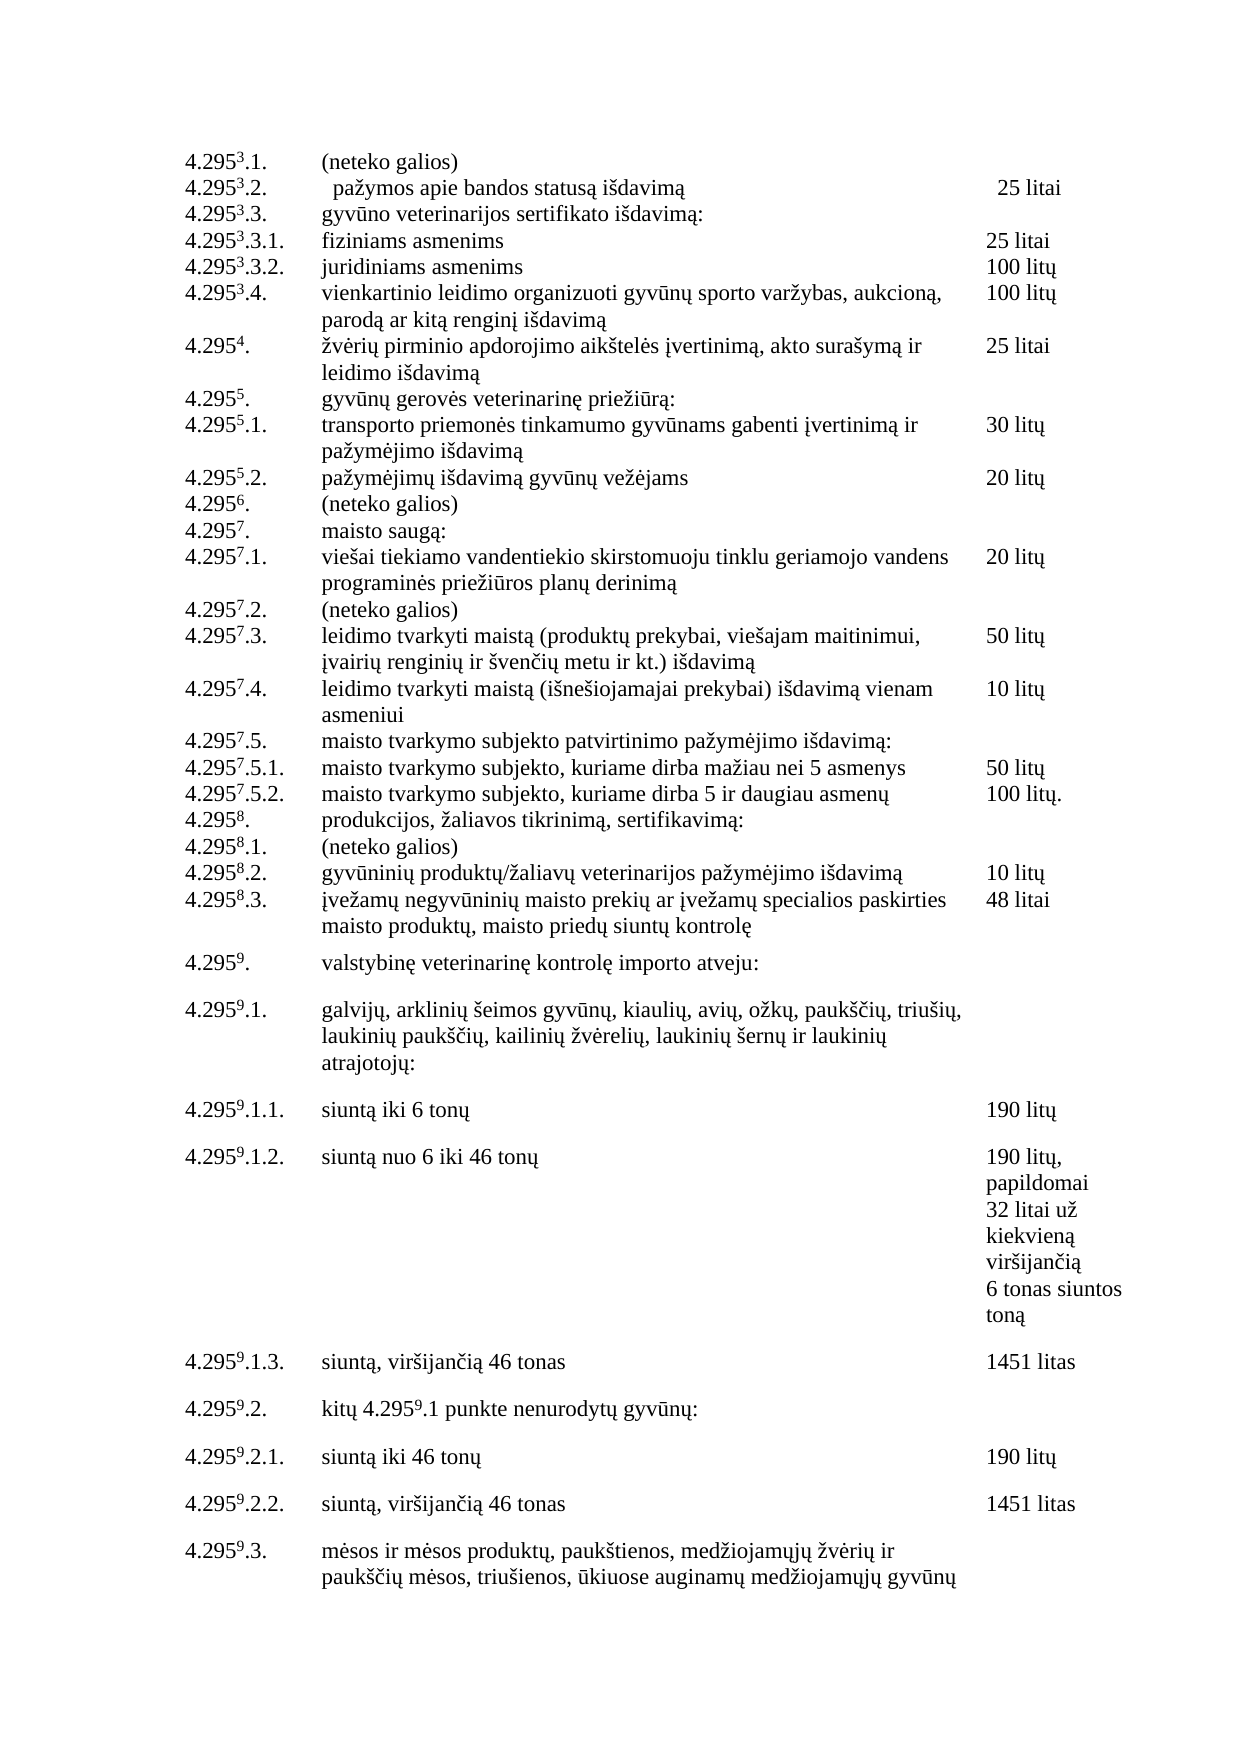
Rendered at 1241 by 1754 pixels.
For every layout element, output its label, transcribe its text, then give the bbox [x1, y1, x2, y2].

table_cell transporto priemonės tinkamumo gyvūnams gabenti įvertinimą ir pažymėjimo išdavimą [321, 411, 986, 464]
table_cell siuntą iki 46 tonų [321, 1432, 986, 1479]
table_cell 1451 litas [986, 1338, 1148, 1385]
table_cell fiziniams asmenims [321, 227, 986, 253]
table_cell [986, 1527, 1148, 1590]
table_cell juridiniams asmenims [321, 253, 986, 279]
table_cell 4.2958.1. [174, 833, 321, 859]
table_cell (neteko galios) [321, 833, 986, 859]
table_cell 25 litai [986, 174, 1148, 200]
table_cell siuntą iki 6 tonų [321, 1085, 986, 1133]
table_cell 4.2959.1.3. [174, 1338, 321, 1385]
table_cell maisto tvarkymo subjekto, kuriame dirba 5 ir daugiau asmenų [321, 780, 986, 807]
table_cell 4.2957. [174, 517, 321, 543]
table_cell maisto saugą: [321, 517, 986, 543]
table_cell gyvūnų gerovės veterinarinę priežiūrą: [321, 385, 986, 411]
table_cell [986, 385, 1148, 411]
table_cell 4.2957.5.1. [174, 754, 321, 780]
table_cell 4.2959.1. [174, 986, 321, 1085]
table_cell [986, 807, 1148, 833]
table_cell 190 litų [986, 1432, 1148, 1479]
table_cell 4.2959.2. [174, 1385, 321, 1432]
table_cell 4.2958.2. [174, 859, 321, 886]
table_cell mėsos ir mėsos produktų, paukštienos, medžiojamųjų žvėrių ir paukščių mėsos, triušienos, ūkiuose auginamų medžiojamųjų gyvūnų [321, 1527, 986, 1590]
table_cell 100 litų. [986, 780, 1148, 807]
table_cell 4.2957.3. [174, 622, 321, 675]
table_cell 4.2955.1. [174, 411, 321, 464]
table_cell įvežamų negyvūninių maisto prekių ar įvežamų specialios paskirties maisto produktų, maisto priedų siuntų kontrolę [321, 886, 986, 938]
table_cell 190 litų, papildomai 32 litai už kiekvieną viršijančią 6 tonas siuntos toną [986, 1133, 1148, 1338]
table_cell 4.2955. [174, 385, 321, 411]
table_cell 4.2953.3.2. [174, 253, 321, 279]
table_cell galvijų, arklinių šeimos gyvūnų, kiaulių, avių, ožkų, paukščių, triušių, laukinių paukščių, kailinių žvėrelių, laukinių šernų ir laukinių atrajotojų: [321, 986, 986, 1085]
table_cell [986, 728, 1148, 754]
table_cell 4.2959. [174, 938, 321, 986]
table_cell viešai tiekiamo vandentiekio skirstomuoju tinklu geriamojo vandens programinės priežiūros planų derinimą [321, 543, 986, 596]
table_cell [986, 517, 1148, 543]
table_cell 4.2953.3. [174, 200, 321, 227]
table_cell 4.2957.4. [174, 675, 321, 727]
table_cell valstybinę veterinarinę kontrolę importo atveju: [321, 938, 986, 986]
table_cell [986, 596, 1148, 622]
table_cell 25 litai [986, 332, 1148, 385]
table_cell 10 litų [986, 675, 1148, 727]
table_cell 4.2953.1. [174, 148, 321, 174]
table_cell 10 litų [986, 859, 1148, 886]
table_cell 1451 litas [986, 1480, 1148, 1527]
table_cell siuntą nuo 6 iki 46 tonų [321, 1133, 986, 1338]
table_cell pažymėjimų išdavimą gyvūnų vežėjams [321, 464, 986, 490]
table_cell 4.2959.1.1. [174, 1085, 321, 1133]
table_cell leidimo tvarkyti maistą (išnešiojamajai prekybai) išdavimą vienam asmeniui [321, 675, 986, 727]
table_cell maisto tvarkymo subjekto, kuriame dirba mažiau nei 5 asmenys [321, 754, 986, 780]
table_cell siuntą, viršijančią 46 tonas [321, 1480, 986, 1527]
table_cell 20 litų [986, 464, 1148, 490]
table_cell [986, 1385, 1148, 1432]
table_cell (neteko galios) [321, 596, 986, 622]
table_cell (neteko galios) [321, 148, 986, 174]
table_cell produkcijos, žaliavos tikrinimą, sertifikavimą: [321, 807, 986, 833]
table_cell 30 litų [986, 411, 1148, 464]
table_cell 50 litų [986, 622, 1148, 675]
table_cell 4.2953.3.1. [174, 227, 321, 253]
table_cell 50 litų [986, 754, 1148, 780]
table_cell 20 litų [986, 543, 1148, 596]
table_cell 4.2957.2. [174, 596, 321, 622]
table_cell 4.2957.5. [174, 728, 321, 754]
table_cell vienkartinio leidimo organizuoti gyvūnų sporto varžybas, aukcioną, parodą ar kitą renginį išdavimą [321, 280, 986, 332]
table_cell 4.2957.1. [174, 543, 321, 596]
table_cell maisto tvarkymo subjekto patvirtinimo pažymėjimo išdavimą: [321, 728, 986, 754]
table_cell [986, 200, 1148, 227]
table_cell 4.2958. [174, 807, 321, 833]
table_cell 4.2953.2. [174, 174, 321, 200]
table_cell 4.2956. [174, 490, 321, 517]
table_cell 4.2959.2.2. [174, 1480, 321, 1527]
table_cell gyvūninių produktų/žaliavų veterinarijos pažymėjimo išdavimą [321, 859, 986, 886]
table_cell 4.2954. [174, 332, 321, 385]
table_cell 100 litų [986, 253, 1148, 279]
table_cell pažymos apie bandos statusą išdavimą [321, 174, 986, 200]
table_cell 4.2958.3. [174, 886, 321, 938]
table_cell leidimo tvarkyti maistą (produktų prekybai, viešajam maitinimui, įvairių renginių ir švenčių metu ir kt.) išdavimą [321, 622, 986, 675]
table_cell 4.2953.4. [174, 280, 321, 332]
table_cell [986, 833, 1148, 859]
table_cell [986, 938, 1148, 986]
table_cell 4.2957.5.2. [174, 780, 321, 807]
table_cell [986, 148, 1148, 174]
table_cell žvėrių pirminio apdorojimo aikštelės įvertinimą, akto surašymą ir leidimo išdavimą [321, 332, 986, 385]
table_cell gyvūno veterinarijos sertifikato išdavimą: [321, 200, 986, 227]
table_cell 4.2959.3. [174, 1527, 321, 1590]
table_cell 4.2955.2. [174, 464, 321, 490]
table_cell 190 litų [986, 1085, 1148, 1133]
table_cell (neteko galios) [321, 490, 986, 517]
table_cell 100 litų [986, 280, 1148, 332]
table_cell siuntą, viršijančią 46 tonas [321, 1338, 986, 1385]
table_cell 4.2959.1.2. [174, 1133, 321, 1338]
table_cell 25 litai [986, 227, 1148, 253]
table_cell 48 litai [986, 886, 1148, 938]
table_cell [986, 986, 1148, 1085]
table_cell kitų 4.2959.1 punkte nenurodytų gyvūnų: [321, 1385, 986, 1432]
table_cell 4.2959.2.1. [174, 1432, 321, 1479]
table_cell [986, 490, 1148, 517]
